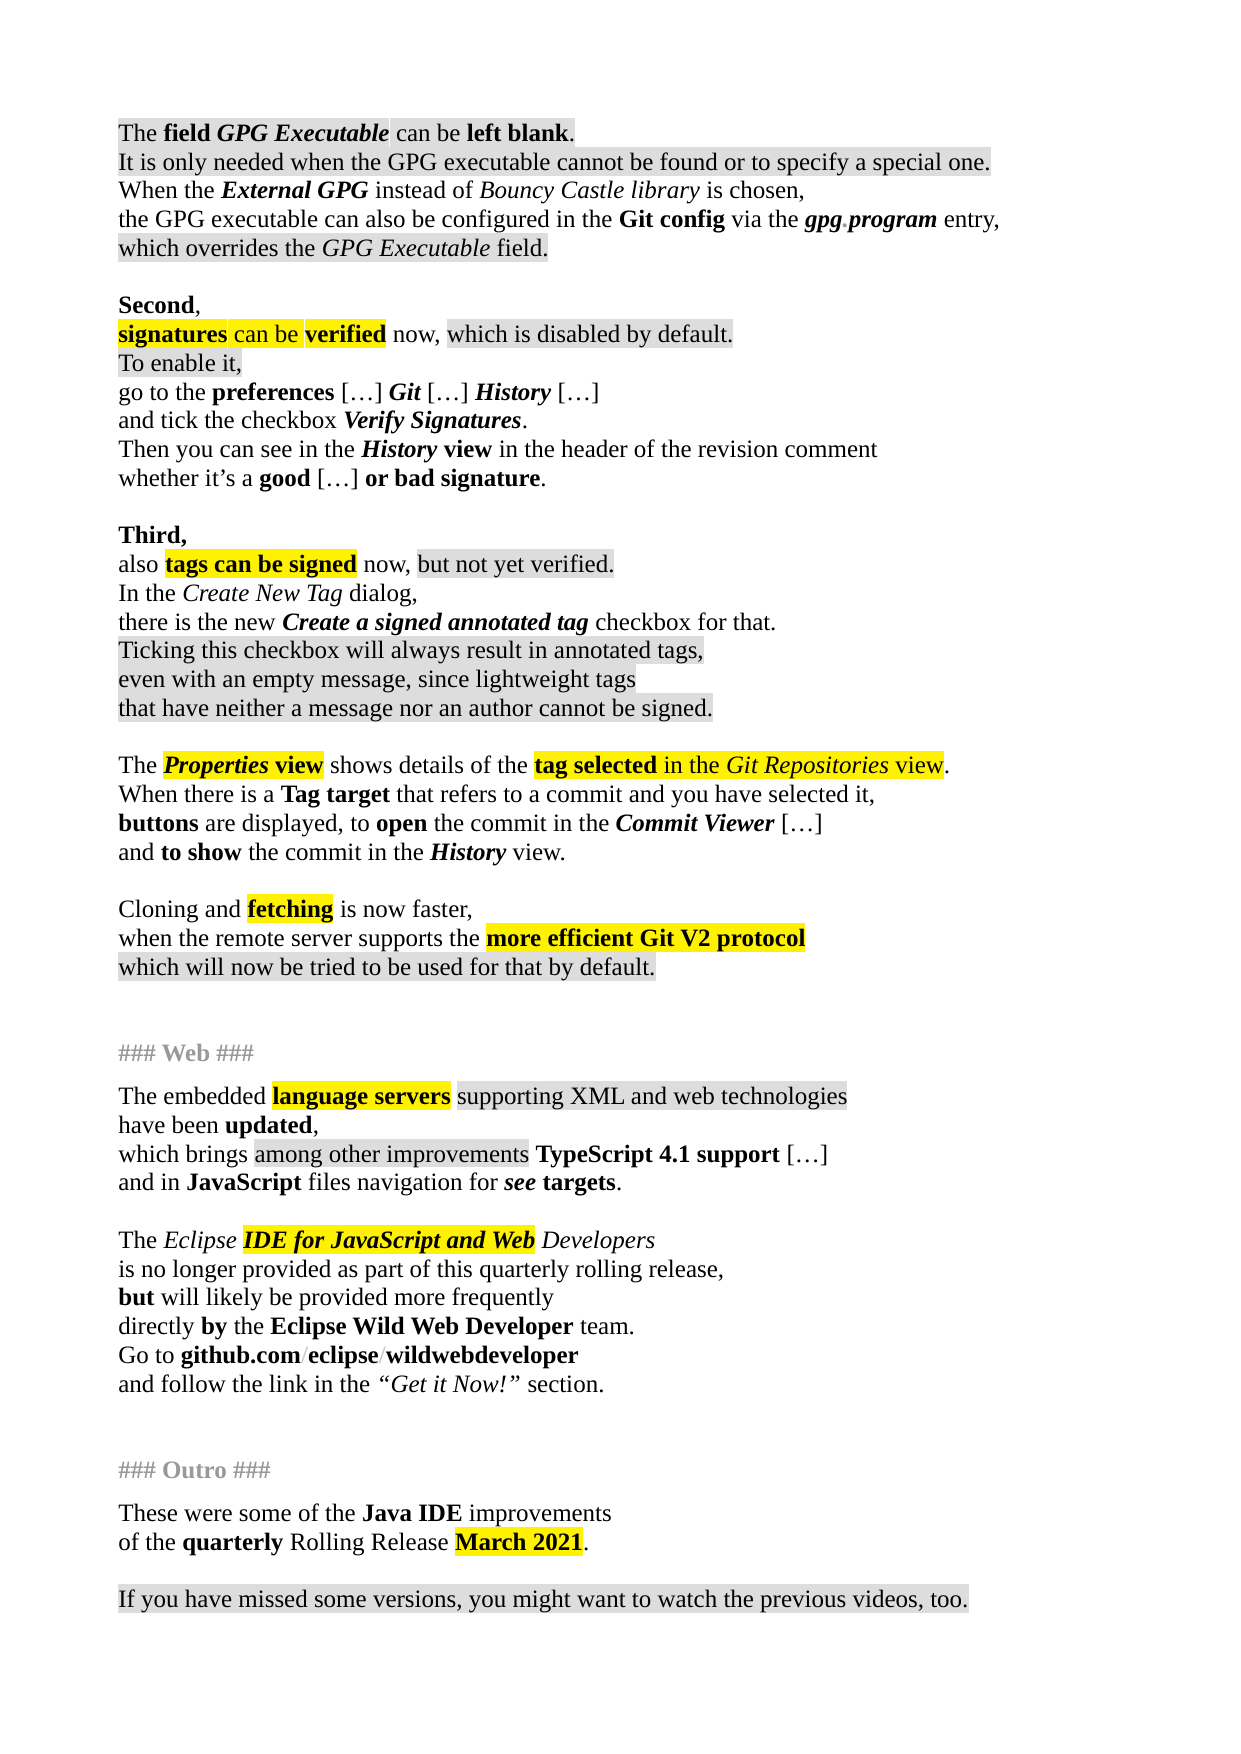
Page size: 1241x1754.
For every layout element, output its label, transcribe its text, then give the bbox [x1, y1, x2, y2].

text whether it’s a good […] or bad signature. [118, 463, 1122, 492]
text go to the preferences […] Git […] History […] [118, 377, 1122, 406]
text but will likely be provided more frequently [118, 1282, 1122, 1311]
text and in JavaScript files navigation for see targets. [118, 1167, 1122, 1196]
text To enable it, [118, 348, 1122, 377]
text The field GPG Executable can be left blank. [118, 118, 1122, 147]
text which brings among other improvements TypeScript 4.1 support […] [118, 1139, 1122, 1167]
text When there is a Tag target that refers to a commit and you have selected it, [118, 779, 1122, 808]
text when the remote server supports the more efficient Git V2 protocol [118, 923, 1122, 952]
text These were some of the Java IDE improvements [118, 1498, 1122, 1527]
text signatures can be verified now, which is disabled by default. [118, 319, 1122, 348]
text It is only needed when the GPG executable cannot be found or to specify a special one. [118, 147, 1122, 176]
text If you have missed some versions, you might want to watch the previous videos, too. [118, 1584, 1122, 1613]
text and tick the checkbox Verify Signatures. [118, 406, 1122, 434]
text of the quarterly Rolling Release March 2021. [118, 1527, 1122, 1556]
text buttons are displayed, to open the commit in the Commit Viewer […] [118, 808, 1122, 837]
text The Eclipse IDE for JavaScript and Web Developers [118, 1225, 1122, 1254]
text Second, [118, 291, 1122, 319]
text When the External GPG instead of Bouncy Castle library is chosen, [118, 176, 1122, 204]
text The Properties view shows details of the tag selected in the Git Repositories view. [118, 751, 1122, 779]
text even with an empty message, since lightweight tags [118, 664, 1122, 693]
text directly by the Eclipse Wild Web Developer team. [118, 1311, 1122, 1340]
text Go to github.com/eclipse/wildwebdeveloper [118, 1340, 1122, 1369]
text also tags can be signed now, but not yet verified. [118, 549, 1122, 578]
text and follow the link in the “Get it Now!” section. [118, 1369, 1122, 1397]
text which will now be tried to be used for that by default. [118, 952, 1122, 981]
text have been updated, [118, 1110, 1122, 1139]
text is no longer provided as part of this quarterly rolling release, [118, 1254, 1122, 1282]
text Third, [118, 521, 1122, 549]
text ### Outro ### [118, 1455, 1122, 1484]
text there is the new Create a signed annotated tag checkbox for that. [118, 607, 1122, 636]
text Ticking this checkbox will always result in annotated tags, [118, 636, 1122, 664]
text the GPG executable can also be configured in the Git config via the gpg.program entry, [118, 204, 1122, 233]
text In the Create New Tag dialog, [118, 578, 1122, 607]
text and to show the commit in the History view. [118, 837, 1122, 866]
text Cloning and fetching is now faster, [118, 894, 1122, 923]
text The embedded language servers supporting XML and web technologies [118, 1081, 1122, 1110]
text which overrides the GPG Executable field. [118, 233, 1122, 262]
text Then you can see in the History view in the header of the revision comment [118, 434, 1122, 463]
text that have neither a message nor an author cannot be signed. [118, 693, 1122, 722]
text ### Web ### [118, 1038, 1122, 1067]
